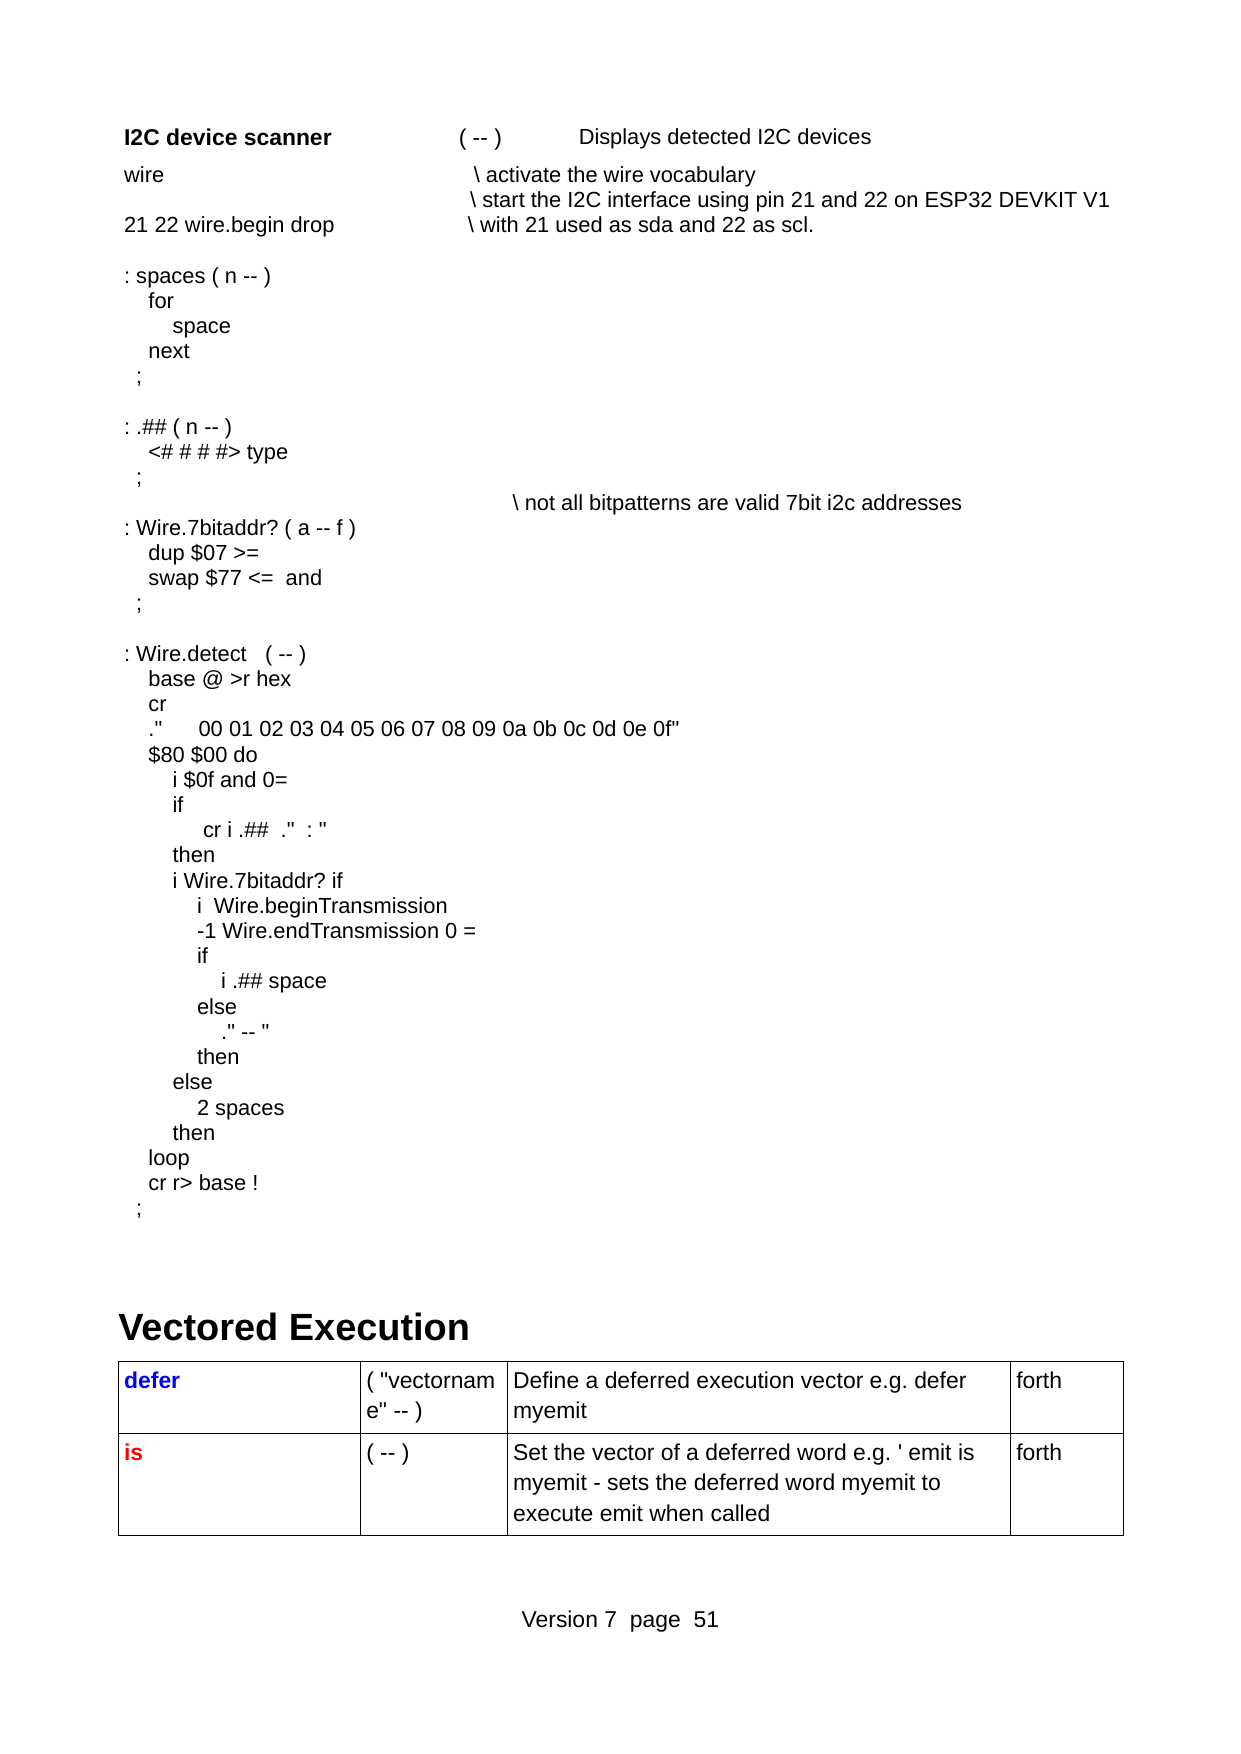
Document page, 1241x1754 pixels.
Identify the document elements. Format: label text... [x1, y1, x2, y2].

table_cell wire \ activate the wire vocabulary \ start the I2C interface using pin 21 and 22 on ESP32 DEVKIT V1 21 22 wire.begin drop \ with 21 used as sda and 22 as scl. : spaces ( n -- ) for space next ; : .## ( n -- ) <# # # #> type ; \ not all bitpatterns are valid 7bit i2c addresses : Wire.7bitaddr? ( a -- f ) dup $07 >= swap $77 <= and ; : Wire.detect ( -- ) base @ >r hex cr ." 00 01 02 03 04 05 06 07 08 09 0a 0b 0c 0d 0e 0f" $80 $00 do i $0f and 0= if cr i .## ." : " then i Wire.7bitaddr? if i Wire.beginTransmission -1 Wire.endTransmission 0 = if i .## space else ." -- " then else 2 spaces then loop cr r> base ! ; [118, 156, 1123, 1251]
table_header ( "vectorname" -- ) [361, 1362, 507, 1433]
subtitle Vectored Execution [118, 1305, 1122, 1349]
table_header I2C device scanner [118, 118, 453, 156]
table_cell ( -- ) [361, 1434, 507, 1535]
table_header Define a deferred execution vector e.g. defer myemit [508, 1362, 1010, 1433]
table_cell Set the vector of a deferred word e.g. ' emit is myemit - sets the deferred word myemit to execute emit when called [508, 1434, 1010, 1535]
table_header ( -- ) [453, 118, 573, 156]
table_header forth [1011, 1362, 1123, 1433]
table_cell forth [1011, 1434, 1123, 1535]
table_header Displays detected I2C devices [573, 118, 1123, 156]
table_cell is [119, 1434, 360, 1535]
table_header defer [119, 1362, 360, 1433]
